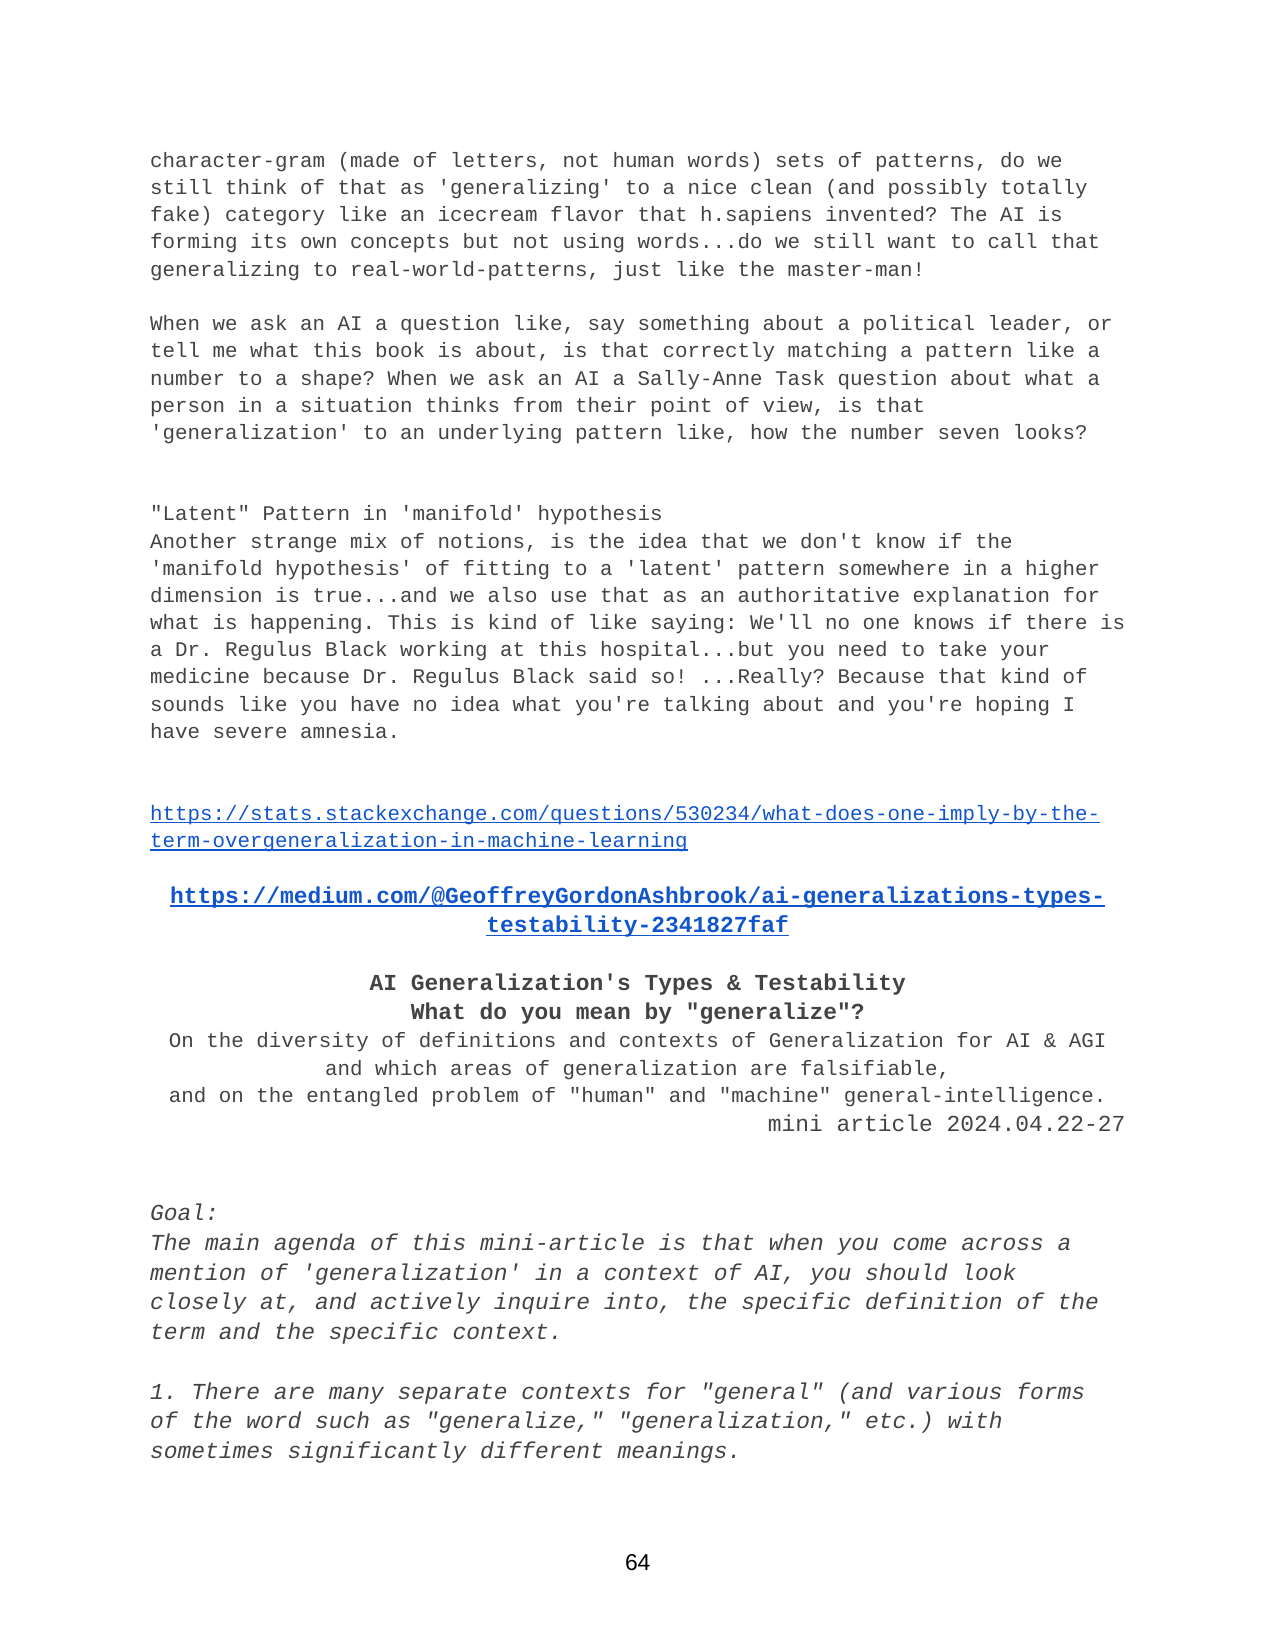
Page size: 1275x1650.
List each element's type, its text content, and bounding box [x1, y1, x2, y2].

text character-gram (made of letters, not human words) sets of patterns, do we still think of that as 'generalizing' to a nice clean (and possibly totally fake) category like an icecream flavor that h.sapiens invented? The AI is forming its own concepts but not using words...do we still want to call that generalizing to real-world-patterns, just like the master-man! [150, 150, 1125, 282]
text and on the entangled problem of "human" and "machine" general-intelligence. [150, 1085, 1125, 1108]
text On the diversity of definitions and contexts of Generalization for AI & AGI [150, 1030, 1125, 1054]
text "Latent" Pattern in 'manifold' hypothesis [150, 503, 1125, 527]
text and which areas of generalization are falsifiable, [150, 1058, 1125, 1081]
text When we ask an AI a question like, say something about a political leader, or tell me what this book is about, is that correctly matching a pattern like a number to a shape? When we ask an AI a Sally-Anne Task question about what a person in a situation thinks from their point of view, is that 'generalization' to an underlying pattern like, how the number seven looks? [150, 313, 1125, 446]
text AI Generalization's Types & Testability [150, 971, 1125, 997]
text https://stats.stackexchange.com/questions/530234/what-does-one-imply-by-the-term-overgeneralization-in-machine-learning [150, 802, 1125, 853]
text mini article 2024.04.22-27 [150, 1112, 1125, 1138]
text Another strange mix of notions, is the idea that we don't know if the 'manifold hypothesis' of fitting to a 'latent' pattern somewhere in a higher dimension is true...and we also use that as an authoritative explanation for what is happening. This is kind of like saying: We'll no one knows if there is a Dr. Regulus Black working at this hospital...but you need to take your medicine because Dr. Regulus Black said so! ...Really? Because that kind of sounds like you have no idea what you're talking about and you're hoping I have severe amnesia. [150, 531, 1125, 744]
text 1. There are many separate contexts for "general" (and various forms of the word such as "generalize," "generalization," etc.) with sometimes significantly different meanings. [150, 1380, 1125, 1466]
text Goal: [150, 1201, 1125, 1227]
text What do you mean by "generalize"? [150, 1001, 1125, 1027]
text https://medium.com/@GeoffreyGordonAshbrook/ai-generalizations-types-testability-2341827faf [150, 884, 1125, 940]
text The main agenda of this mini-article is that when you come across a mention of 'generalization' in a context of AI, you should look closely at, and actively inquire into, the specific definition of the term and the specific context. [150, 1231, 1125, 1346]
